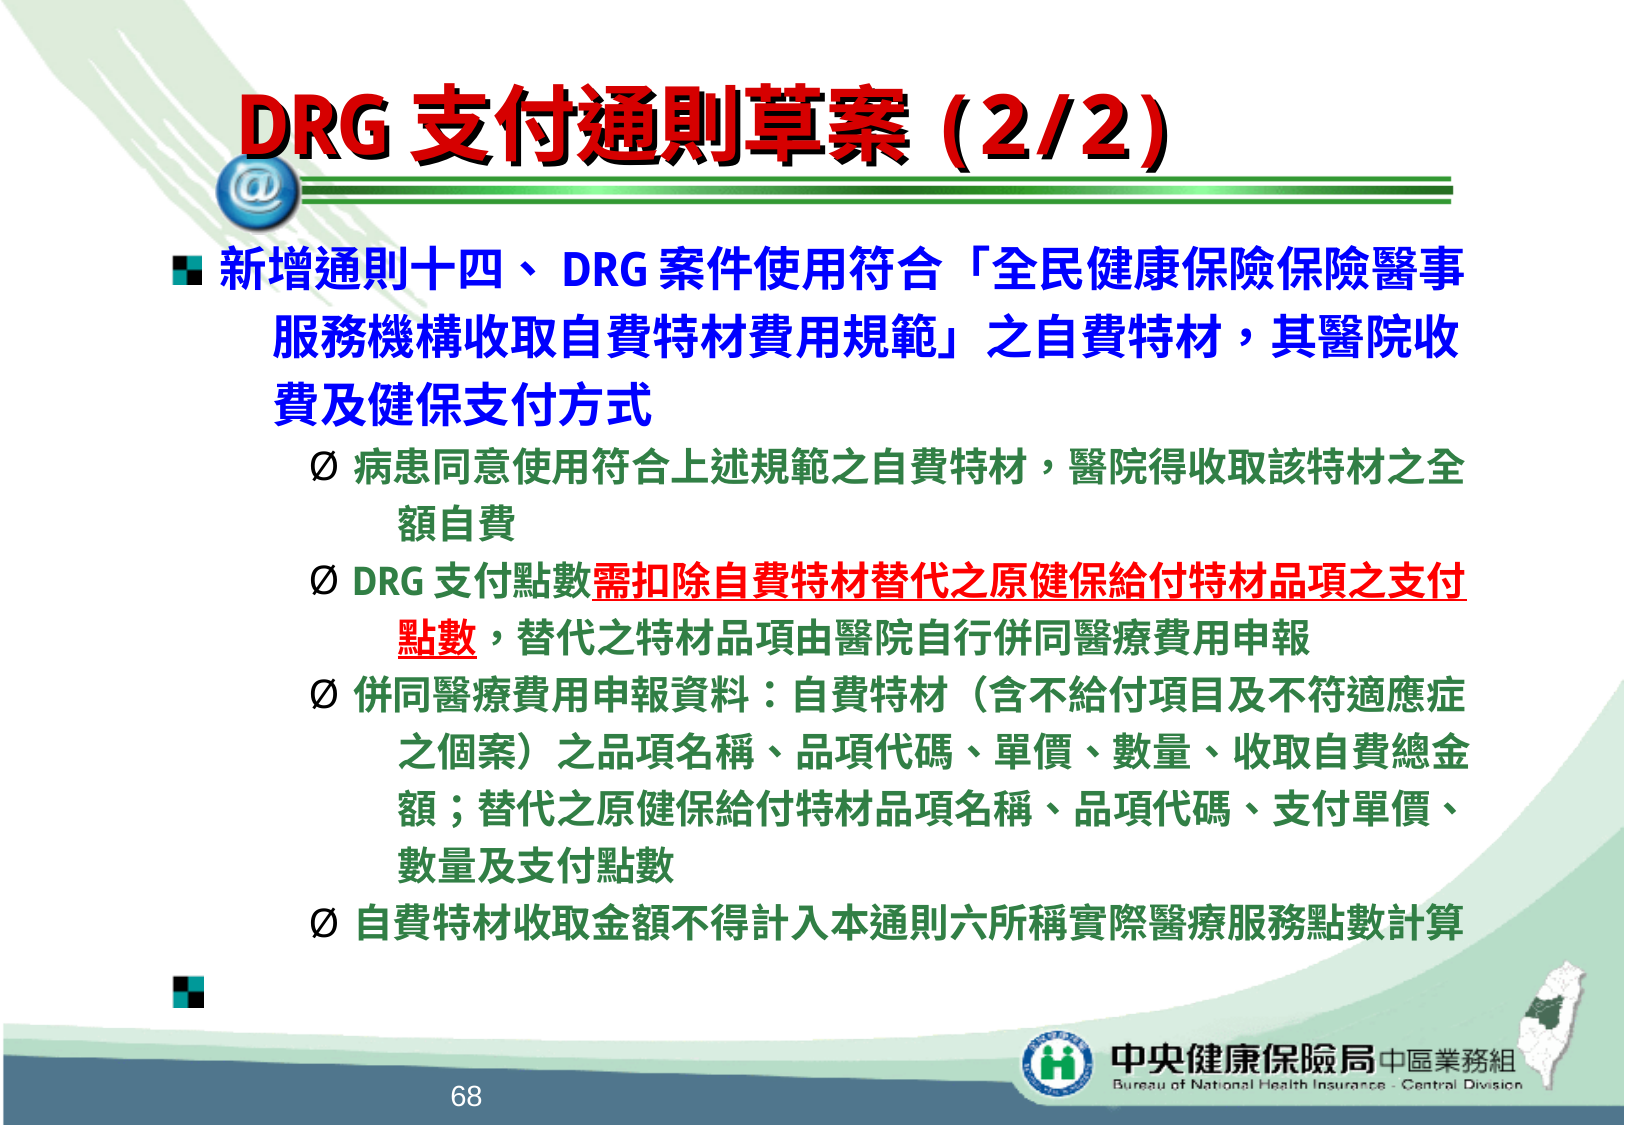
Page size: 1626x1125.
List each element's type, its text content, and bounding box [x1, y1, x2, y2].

text_box [435, 1065, 815, 1125]
title DRG支付通則草案(2/2) [9, 0, 1409, 172]
list 新增通則十四、DRG案件使用符合「全民健康保險保險醫事服務機構收取自費特材費用規範」之自費特材，其醫院收費及健保支付方式 病患同意使用符合上述規範之自費特材，醫院得收取該特材之全額自費 DRG支付點數需扣除自費特材替代之原健保給付特材品項之支付點數，替代之特材品項由醫院自行併同醫療費用申報 併同醫療費用申報資料：自費特材（含不給付項目及不符適應症之個案）之品項名稱、品項代碼、單價、數量、收取自費總金額；替代之原健保給付特材品項名稱、品項代碼、支付單價、數量及支付點數 自費特材收取金額不得計入本通則六所稱實際醫療服務點數計算 [151, 220, 1486, 1012]
